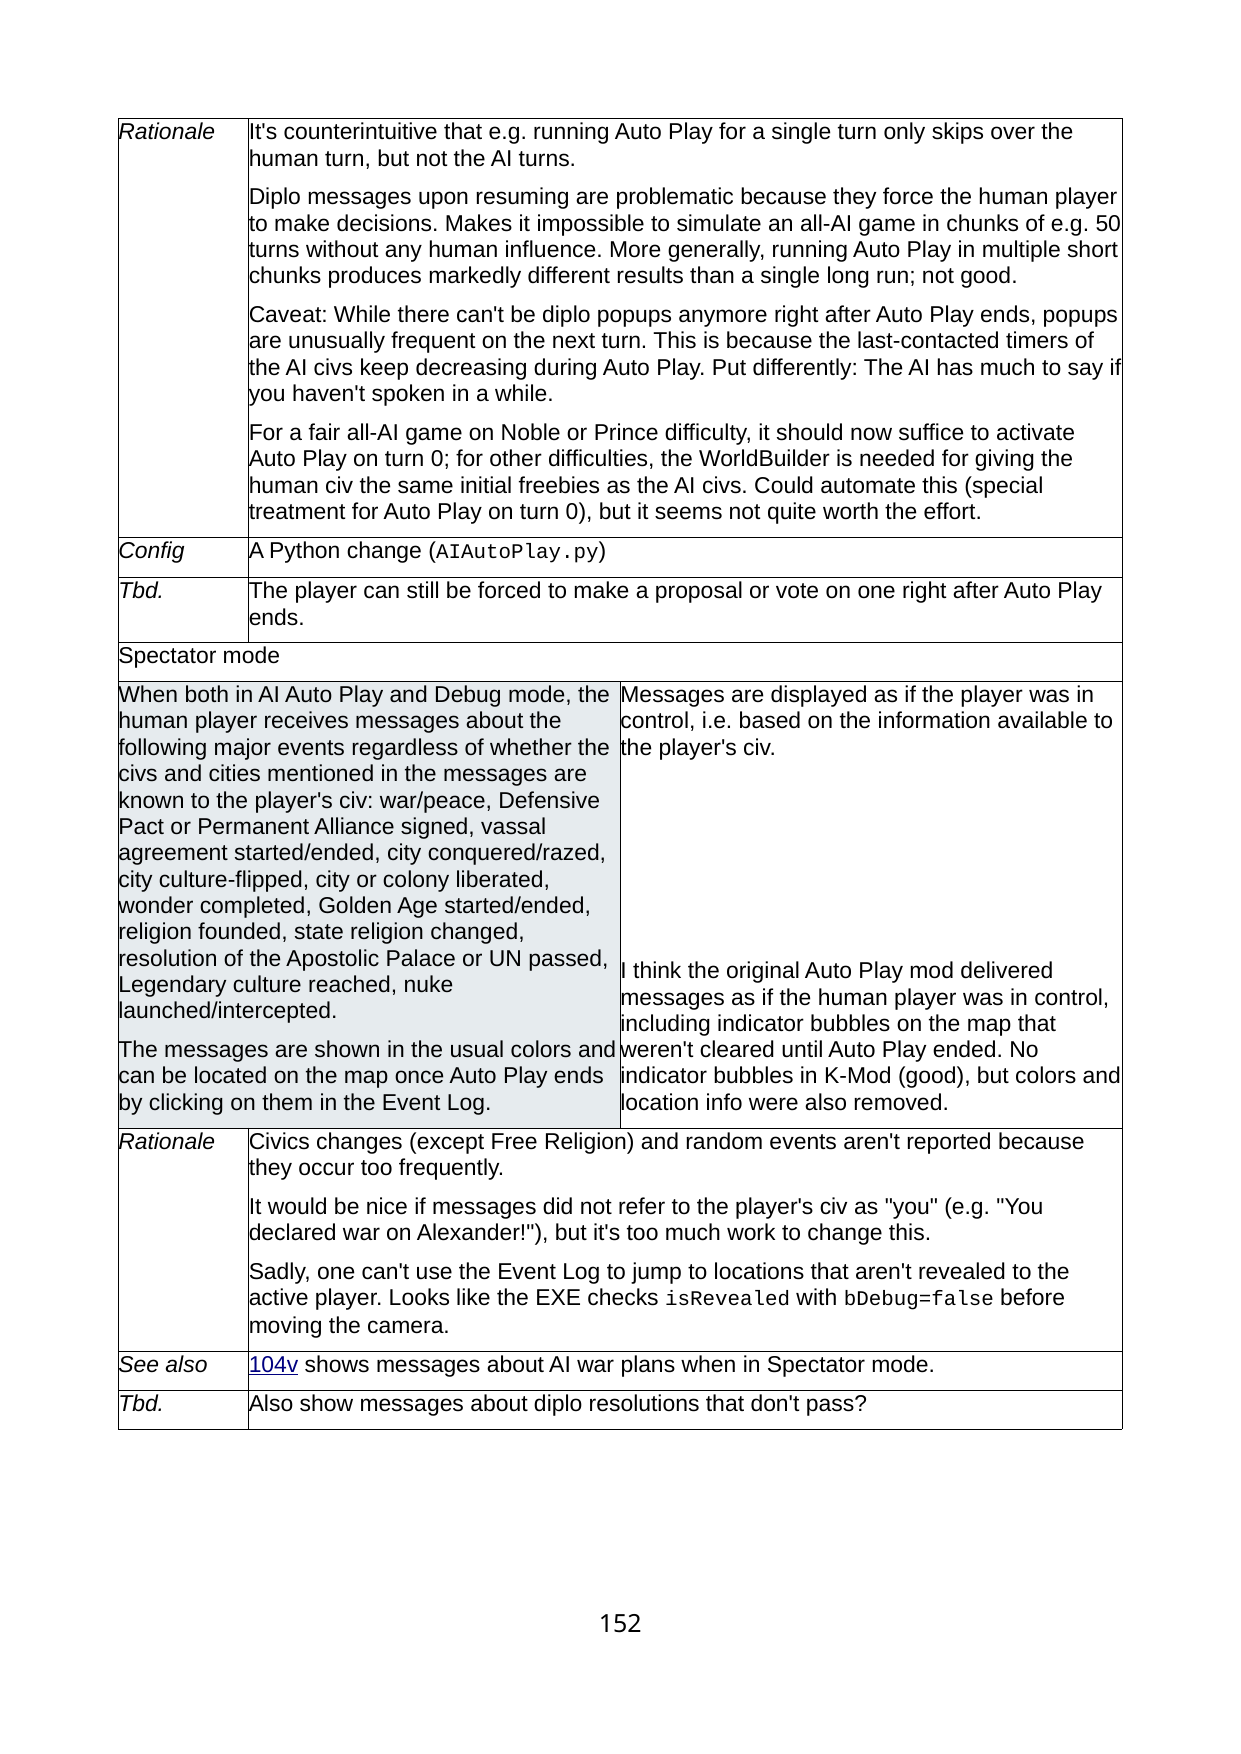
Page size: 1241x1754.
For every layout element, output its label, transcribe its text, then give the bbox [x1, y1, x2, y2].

table_cell 104v shows messages about AI war plans when in Spectator mode. [249, 1352, 1122, 1389]
table_cell See also [119, 1352, 248, 1389]
table_cell Tbd. [119, 578, 248, 642]
table_cell Civics changes (except Free Religion) and random events aren't reported because they occur too frequently. It would be nice if messages did not refer to the player's civ as "you" (e.g. "You declared war on Alexander!"), but it's too much work to change this. Sadly, one can't use the Event Log to jump to locations that aren't revealed to the active player. Looks like the EXE checks isRevealed with bDebug=false before moving the camera. [249, 1129, 1122, 1351]
table_cell The player can still be forced to make a proposal or vote on one right after Auto Play ends. [249, 578, 1122, 642]
table_cell Also show messages about diplo resolutions that don't pass? [249, 1391, 1122, 1428]
table_cell Rationale [119, 1129, 248, 1351]
table_cell It's counterintuitive that e.g. running Auto Play for a single turn only skips over the human turn, but not the AI turns. Diplo messages upon resuming are problematic because they force the human player to make decisions. Makes it impossible to simulate an all-AI game in chunks of e.g. 50 turns without any human influence. More generally, running Auto Play in multiple short chunks produces markedly different results than a single long run; not good. Caveat: While there can't be diplo popups anymore right after Auto Play ends, popups are unusually frequent on the next turn. This is because the last-contacted timers of the AI civs keep decreasing during Auto Play. Put differently: The AI has much to say if you haven't spoken in a while. For a fair all-AI game on Noble or Prince difficulty, it should now suffice to activate Auto Play on turn 0; for other difficulties, the WorldBuilder is needed for giving the human civ the same initial freebies as the AI civs. Could automate this (special treatment for Auto Play on turn 0), but it seems not quite worth the effort. [249, 119, 1122, 537]
table_cell Messages are displayed as if the player was in control, i.e. based on the information available to the player's civ. I think the original Auto Play mod delivered messages as if the human player was in control, including indicator bubbles on the map that weren't cleared until Auto Play ended. No indicator bubbles in K-Mod (good), but colors and location info were also removed. [621, 682, 1122, 1128]
table_cell Tbd. [119, 1391, 248, 1428]
table_cell Spectator mode [119, 643, 1122, 681]
table_cell A Python change (AIAutoPlay.py) [249, 538, 1122, 577]
table_cell When both in AI Auto Play and Debug mode, the human player receives messages about the following major events regardless of whether the civs and cities mentioned in the messages are known to the player's civ: war/peace, Defensive Pact or Permanent Alliance signed, vassal agreement started/ended, city conquered/razed, city culture-flipped, city or colony liberated, wonder completed, Golden Age started/ended, religion founded, state religion changed, resolution of the Apostolic Palace or UN passed, Legendary culture reached, nuke launched/intercepted. The messages are shown in the usual colors and can be located on the map once Auto Play ends by clicking on them in the Event Log. [119, 682, 620, 1128]
table_cell Rationale [119, 119, 248, 537]
table_cell Config [119, 538, 248, 577]
